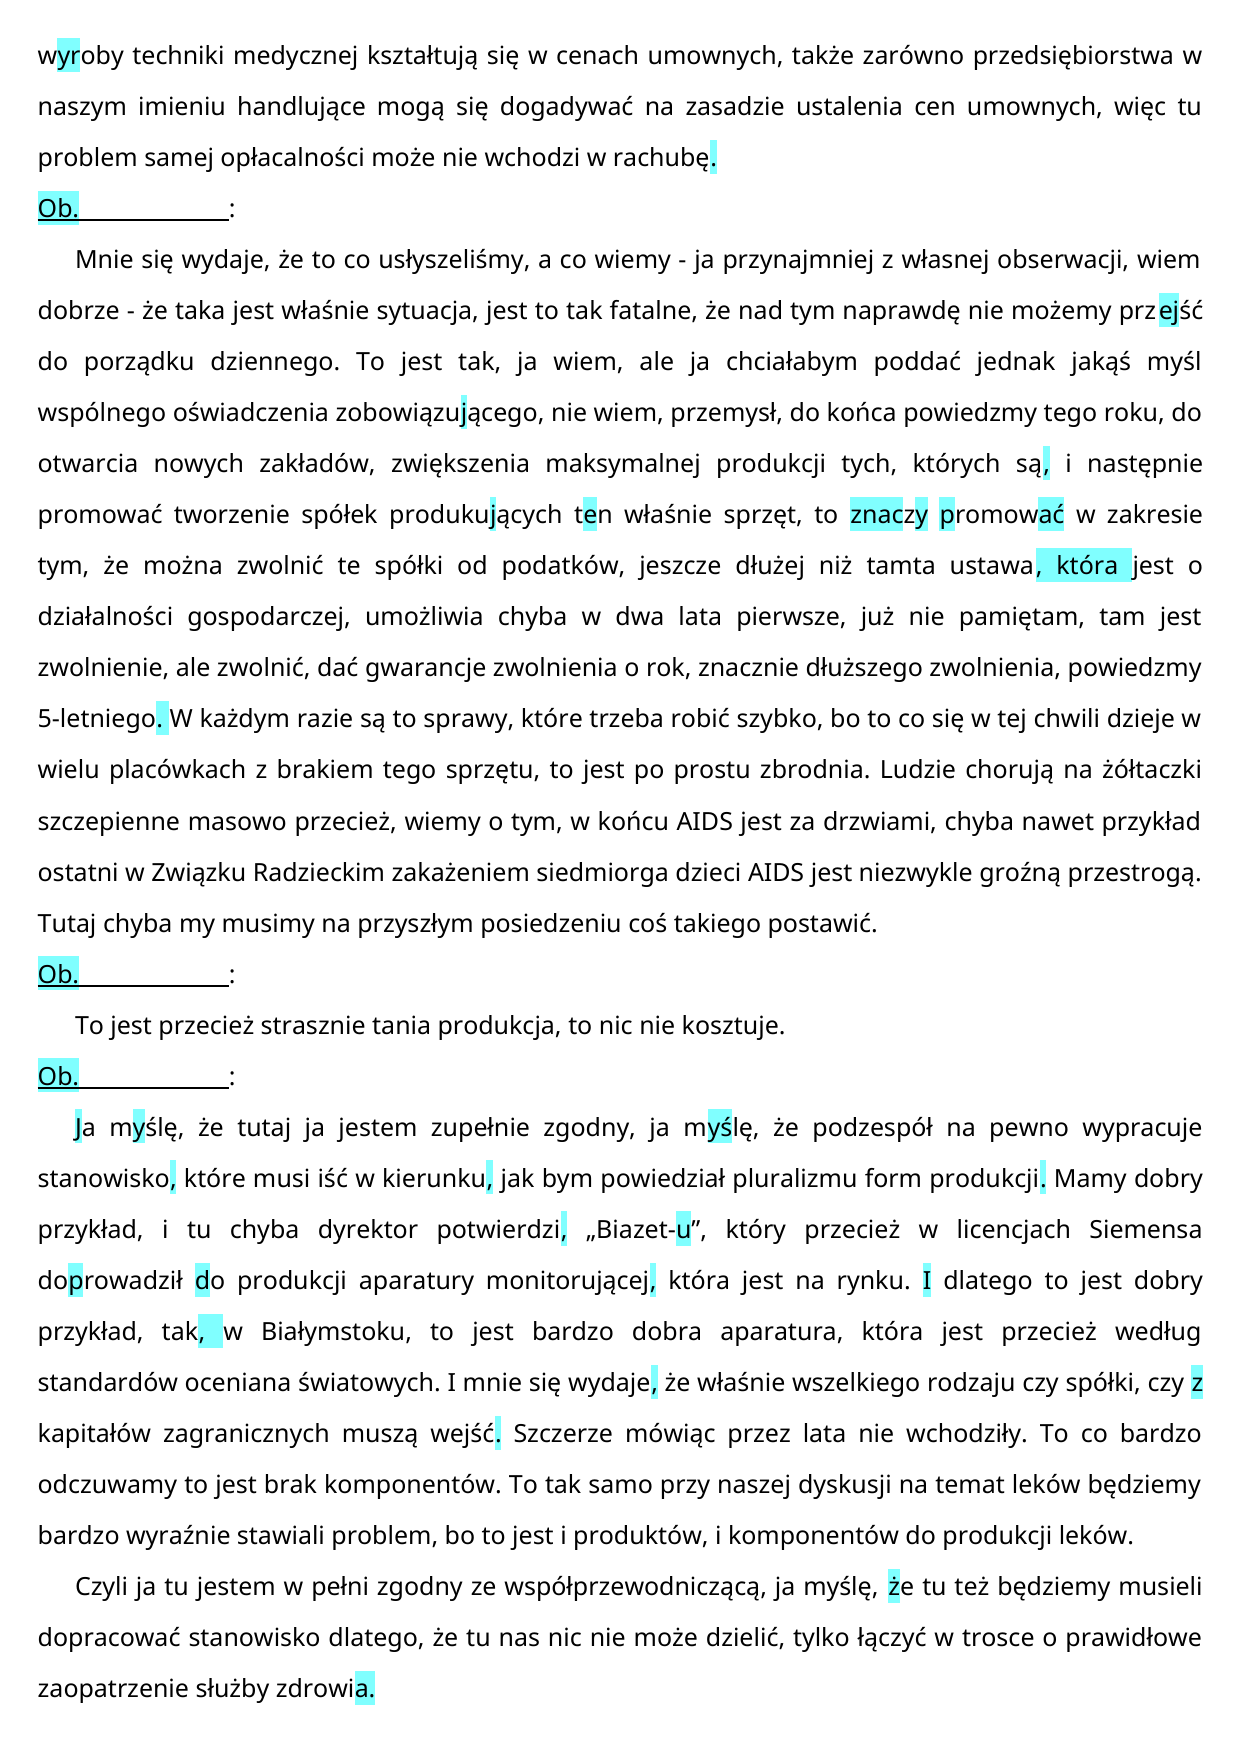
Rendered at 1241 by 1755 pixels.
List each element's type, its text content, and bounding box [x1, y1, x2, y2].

text Mnie się wydaje, że to co usłyszeliśmy, a co wiemy - ja przynajmniej z własnej obserwacji, wiem dobrze - że taka jest właśnie sytuacja, jest to tak fatalne, że nad tym naprawdę nie możemy przejść do porządku dziennego. To jest tak, ja wiem, ale ja chciałabym poddać jednak jakąś myśl wspólnego oświadczenia zobowiązującego, nie wiem, przemysł, do końca powiedzmy tego roku, do otwarcia nowych zakładów, zwiększenia maksymalnej produkcji tych, których są, i następnie promować tworzenie spółek produkujących ten właśnie sprzęt, to znaczy promować w zakresie tym, że można zwolnić te spółki od podatków, jeszcze dłużej niż tamta ustawa, która jest o działalności gospodarczej, umożliwia chyba w dwa lata pierwsze, już nie pamiętam, tam jest zwolnienie, ale zwolnić, dać gwarancje zwolnienia o rok, znacznie dłuższego zwolnienia, powiedzmy 5-letniego. W każdym razie są to sprawy, które trzeba robić szybko, bo to co się w tej chwili dzieje w wielu placówkach z brakiem tego sprzętu, to jest po prostu zbrodnia. Ludzie chorują na żółtaczki szczepienne masowo przecież, wiemy o tym, w końcu AIDS jest za drzwiami, chyba nawet przykład ostatni w Związku Radzieckim zakażeniem siedmiorga dzieci AIDS jest niezwykle groźną przestrogą. Tutaj chyba my musimy na przyszłym posiedzeniu coś takiego postawić. [37, 242, 1203, 939]
text Ob. : [37, 956, 1203, 990]
text Ob. : [37, 1058, 1203, 1092]
text Ob. : [37, 191, 1203, 225]
text Ja myślę, że tutaj ja jestem zupełnie zgodny, ja myślę, że podzespół na pewno wypracuje stanowisko, które musi iść w kierunku, jak bym powiedział pluralizmu form produkcji. Mamy dobry przykład, i tu chyba dyrektor potwierdzi, „Biazet-u”, który przecież w licencjach Siemensa doprowadził do produkcji aparatury monitorującej, która jest na rynku. I dlatego to jest dobry przykład, tak, w Białymstoku, to jest bardzo dobra aparatura, która jest przecież według standardów oceniana światowych. I mnie się wydaje, że właśnie wszelkiego rodzaju czy spółki, czy z kapitałów zagranicznych muszą wejść. Szczerze mówiąc przez lata nie wchodziły. To co bardzo odczuwamy to jest brak komponentów. To tak samo przy naszej dyskusji na temat leków będziemy bardzo wyraźnie stawiali problem, bo to jest i produktów, i komponentów do produkcji leków. [37, 1109, 1203, 1552]
text wyroby techniki medycznej kształtują się w cenach umownych, także zarówno przedsiębiorstwa w naszym imieniu handlujące mogą się dogadywać na zasadzie ustalenia cen umownych, więc tu problem samej opłacalności może nie wchodzi w rachubę. [37, 37, 1203, 174]
text Czyli ja tu jestem w pełni zgodny ze współprzewodniczącą, ja myślę, że tu też będziemy musieli dopracować stanowisko dlatego, że tu nas nic nie może dzielić, tylko łączyć w trosce o prawidłowe zaopatrzenie służby zdrowia. [37, 1569, 1203, 1705]
text To jest przecież strasznie tania produkcja, to nic nie kosztuje. [37, 1007, 1203, 1041]
